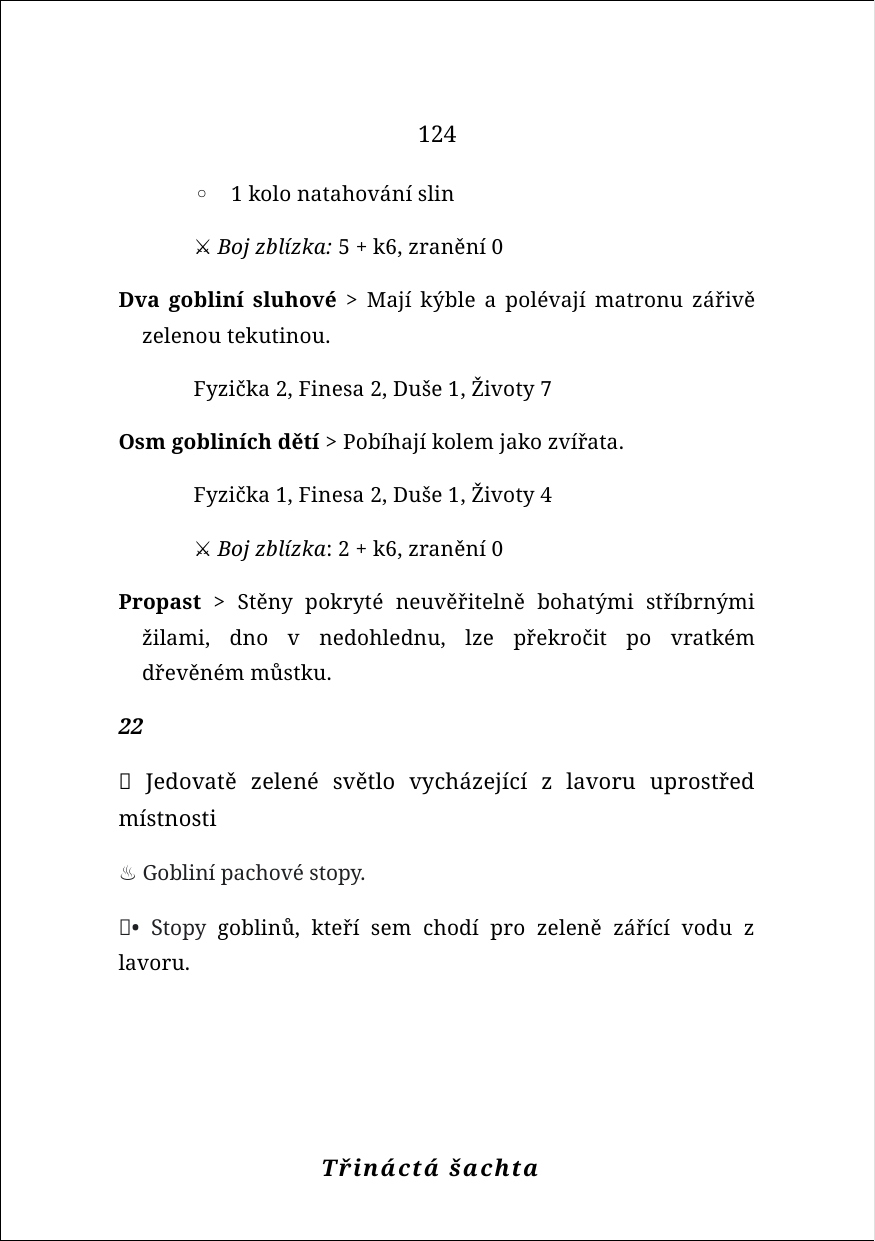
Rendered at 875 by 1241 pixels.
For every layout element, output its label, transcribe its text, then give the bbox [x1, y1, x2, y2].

text Propast > Stěny pokryté neuvěřitelně bohatými stříbrnými žilami, dno v nedohlednu, lze překročit po vratkém dřevěném můstku. [118, 587, 756, 687]
text Dva gobliní sluhové > Mají kýble a polévají matronu zářivě zelenou tekutinou. [118, 285, 756, 349]
list ⚔ Boj zblízka: 2 + k6, zranění 0 [156, 534, 756, 562]
text Osm gobliních dětí > Pobíhají kolem jako zvířata. [118, 427, 756, 456]
text 💡 Jedovatě zelené světlo vycházející z lavoru uprostřed místnosti [118, 766, 756, 833]
list Fyzička 2, Finesa 2, Duše 1, Životy 7 [156, 374, 756, 403]
text ♨ Gobliní pachové stopy. [118, 858, 756, 887]
list Fyzička 1, Finesa 2, Duše 1, Životy 4 [156, 481, 756, 509]
text 22 [118, 711, 756, 741]
list 1 kolo natahování slin [193, 179, 756, 207]
list ⚔ Boj zblízka: 5 + k6, zranění 0 [156, 232, 756, 261]
text 👣• Stopy goblinů, kteří sem chodí pro zeleně zářící vodu z lavoru. [118, 912, 756, 977]
